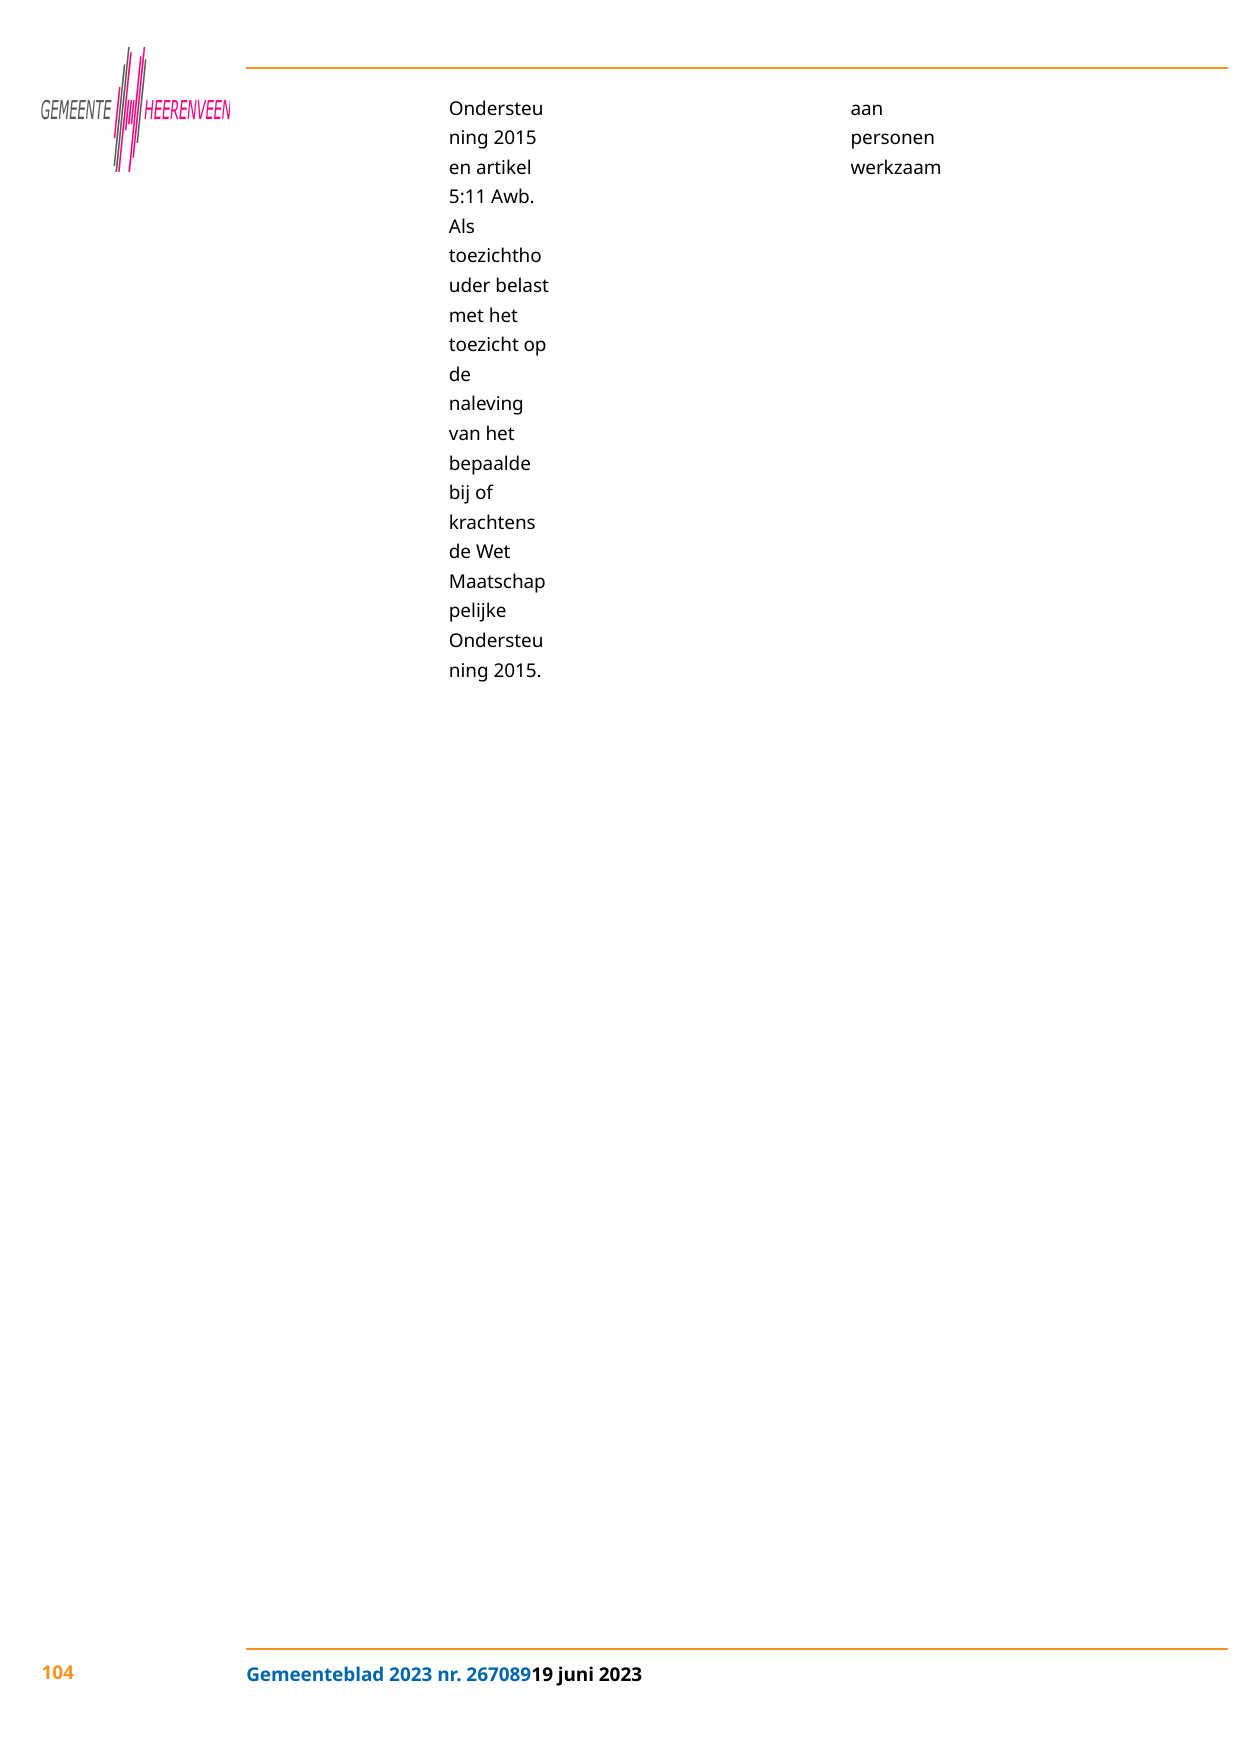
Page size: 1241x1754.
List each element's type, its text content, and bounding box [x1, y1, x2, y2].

table_cell [348, 95, 449, 683]
picture [41, 47, 231, 172]
table_cell Ondersteuning 2015 en artikel 5:11 Awb. Als toezichthouder belast met het toezicht op de naleving van het bepaalde bij of krachtens de Wet Maatschappelijke Ondersteuning 2015. [449, 95, 549, 683]
table_cell [248, 95, 348, 683]
table_cell [549, 95, 649, 683]
table_cell [750, 95, 850, 683]
table_cell aan personen werkzaam [850, 95, 951, 683]
table_cell [650, 95, 750, 683]
